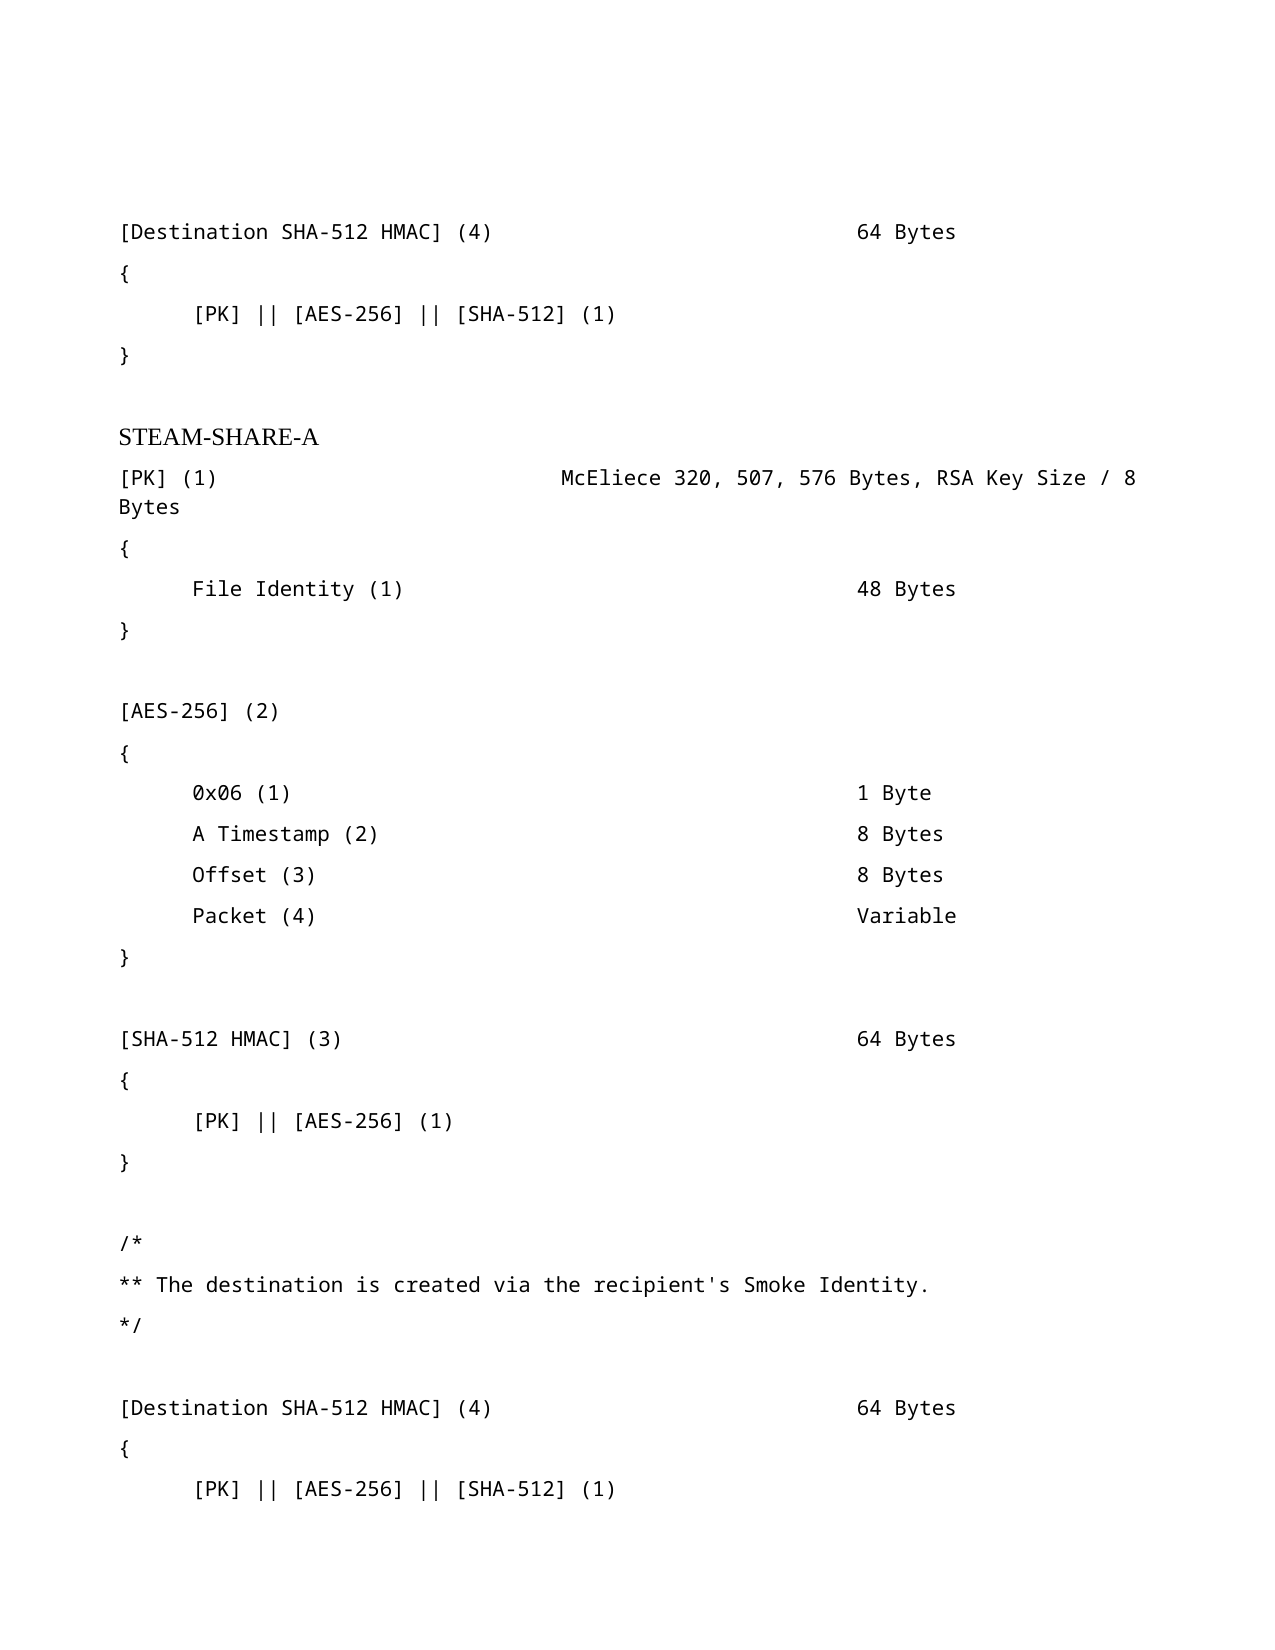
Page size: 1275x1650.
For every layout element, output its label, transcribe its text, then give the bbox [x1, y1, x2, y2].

text STEAM-SHARE-A [118, 422, 1157, 451]
text */ [118, 1311, 1157, 1339]
text [AES-256] (2) [118, 697, 1157, 725]
text { [118, 258, 1157, 287]
text } [118, 340, 1157, 368]
text [PK] (1) McEliece 320, 507, 576 Bytes, RSA Key Size / 8 Bytes [118, 463, 1157, 520]
text [PK] || [AES-256] (1) [118, 1106, 1157, 1134]
text [PK] || [AES-256] || [SHA-512] (1) [118, 1474, 1157, 1503]
text [Destination SHA-512 HMAC] (4) 64 Bytes [118, 217, 1157, 246]
text File Identity (1) 48 Bytes [118, 574, 1157, 602]
text [Destination SHA-512 HMAC] (4) 64 Bytes [118, 1393, 1157, 1421]
text /* [118, 1229, 1157, 1257]
text 0x06 (1) 1 Byte [118, 778, 1157, 807]
text } [118, 615, 1157, 643]
text [PK] || [AES-256] || [SHA-512] (1) [118, 299, 1157, 328]
text A Timestamp (2) 8 Bytes [118, 819, 1157, 848]
text { [118, 1433, 1157, 1462]
text [SHA-512 HMAC] (3) 64 Bytes [118, 1024, 1157, 1053]
text } [118, 942, 1157, 971]
text } [118, 1147, 1157, 1175]
text { [118, 533, 1157, 561]
text Packet (4) Variable [118, 901, 1157, 930]
text { [118, 738, 1157, 766]
text ** The destination is created via the recipient's Smoke Identity. [118, 1270, 1157, 1298]
text { [118, 1065, 1157, 1093]
text Offset (3) 8 Bytes [118, 860, 1157, 889]
